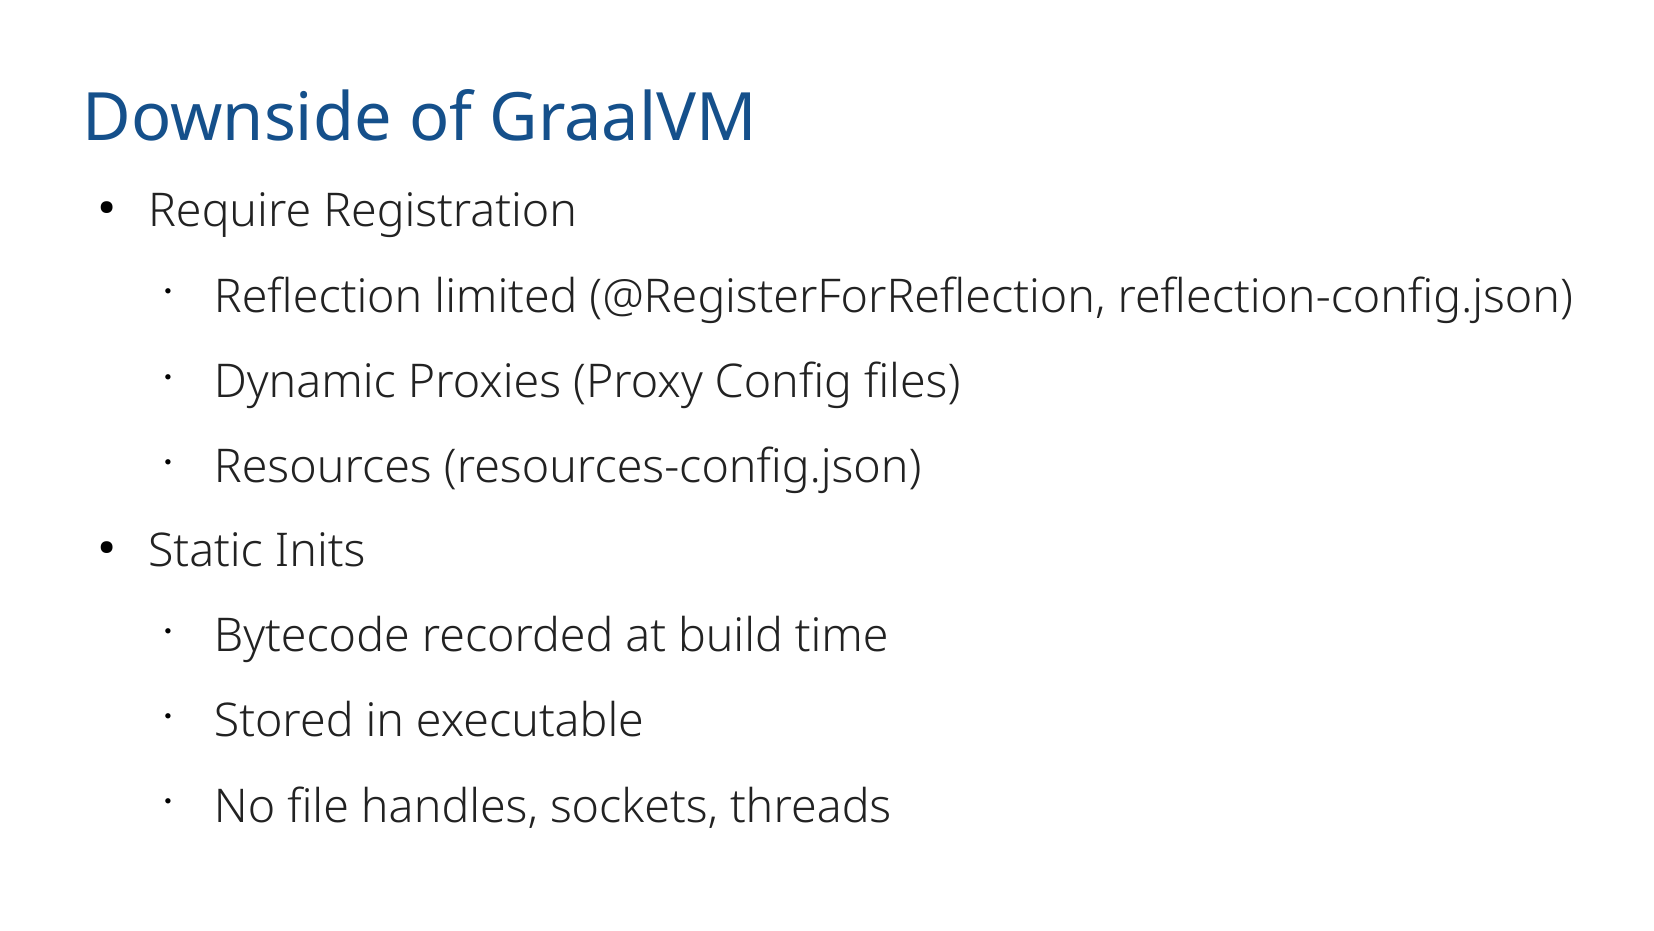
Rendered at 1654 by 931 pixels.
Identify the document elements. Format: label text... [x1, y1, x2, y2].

list Require Registration Reflection limited (@RegisterForReflection, reflection-config.json) Dynamic Proxies (Proxy Config files) Resources (resources-config.json) Static Inits Bytecode recorded at build time Stored in executable No file handles, sockets, threads [82, 177, 1583, 886]
title Downside of GraalVM [82, 37, 1571, 177]
